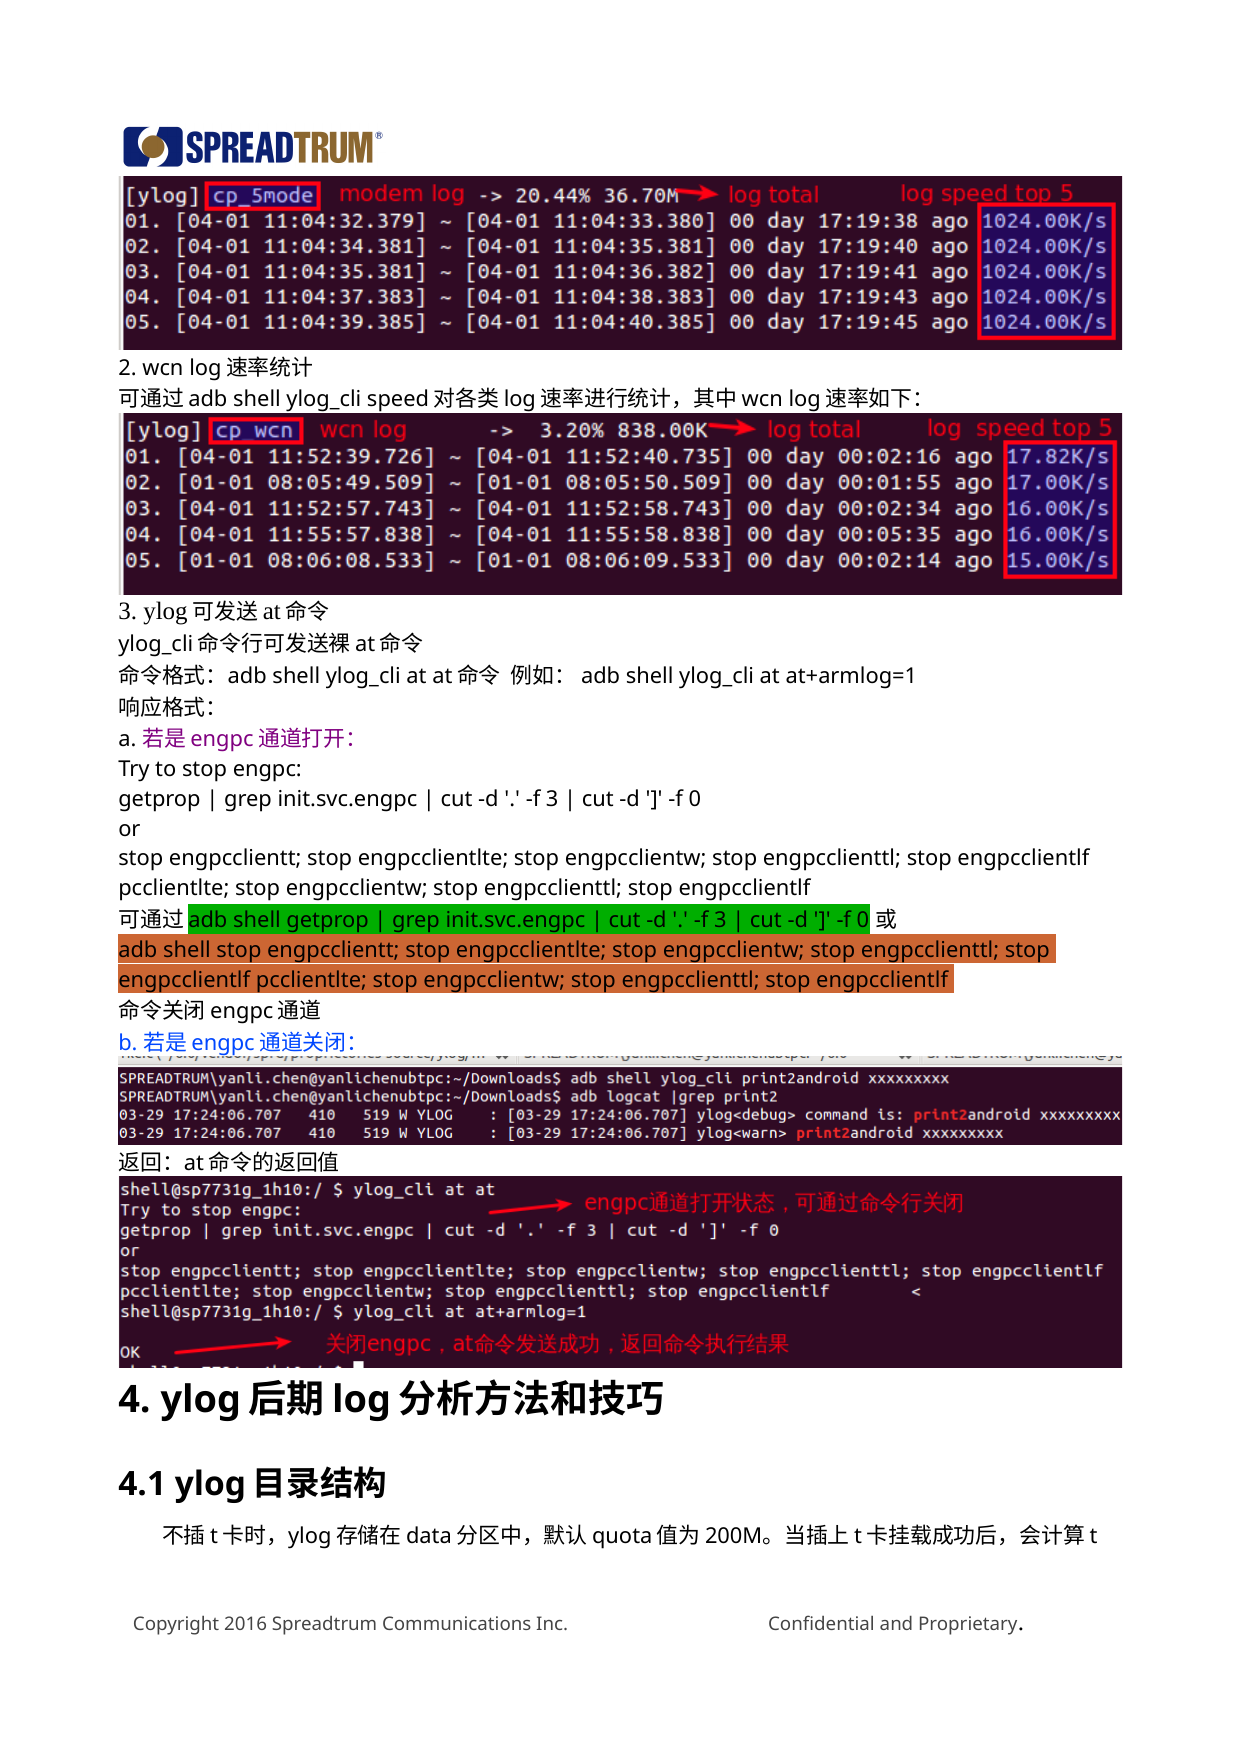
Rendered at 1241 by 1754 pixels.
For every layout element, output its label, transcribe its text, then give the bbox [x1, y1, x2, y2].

text 命令关闭engpc通道 [118, 993, 1122, 1025]
text a. 若是engpc通道打开： [118, 721, 1122, 753]
text b. 若是engpc通道关闭： [118, 1025, 1122, 1056]
text 响应格式： [118, 689, 1122, 721]
text or [118, 813, 1122, 842]
text pcclientlte; stop engpcclientw; stop engpcclienttl; stop engpcclientlf [118, 872, 1122, 902]
picture [118, 413, 1123, 595]
text 返回：at命令的返回值 [118, 1145, 1122, 1176]
text ylog_cli命令行可发送裸at命令 [118, 626, 1122, 658]
picture [118, 1176, 1123, 1368]
text 命令格式：adb shell ylog_cli at at命令 例如： adb shell ylog_cli at at+armlog=1 [118, 658, 1122, 689]
text Try to stop engpc: [118, 753, 1122, 783]
text 2. wcn log速率统计 [118, 350, 1122, 381]
text 3. ylog可发送at命令 [118, 595, 1122, 626]
picture [118, 1056, 1123, 1145]
text getprop | grep init.svc.engpc | cut -d '.' -f 3 | cut -d ']' -f 0 [118, 783, 1122, 813]
picture [118, 176, 1123, 350]
text 可通过adb shell getprop | grep init.svc.engpc | cut -d '.' -f 3 | cut -d ']' -f 0 或 [118, 902, 1122, 934]
text 可通过adb shell ylog_cli speed对各类log速率进行统计，其中wcn log速率如下： [118, 381, 1122, 413]
text adb shell stop engpcclientt; stop engpcclientlte; stop engpcclientw; stop engpcclienttl; stop engpcclientlf pcclientlte; stop engpcclientw; stop engpcclienttl; stop engpcclientlf [118, 934, 1122, 993]
text 不插t卡时，ylog存储在data分区中，默认quota值为200M。当插上t卡挂载成功后，会计算t [118, 1518, 1122, 1549]
text stop engpcclientt; stop engpcclientlte; stop engpcclientw; stop engpcclienttl; stop engpcclientlf [118, 842, 1122, 872]
subtitle 4. ylog后期log分析方法和技巧 [118, 1368, 1122, 1423]
picture [120, 123, 386, 168]
subtitle 4.1 ylog目录结构 [118, 1456, 1122, 1505]
